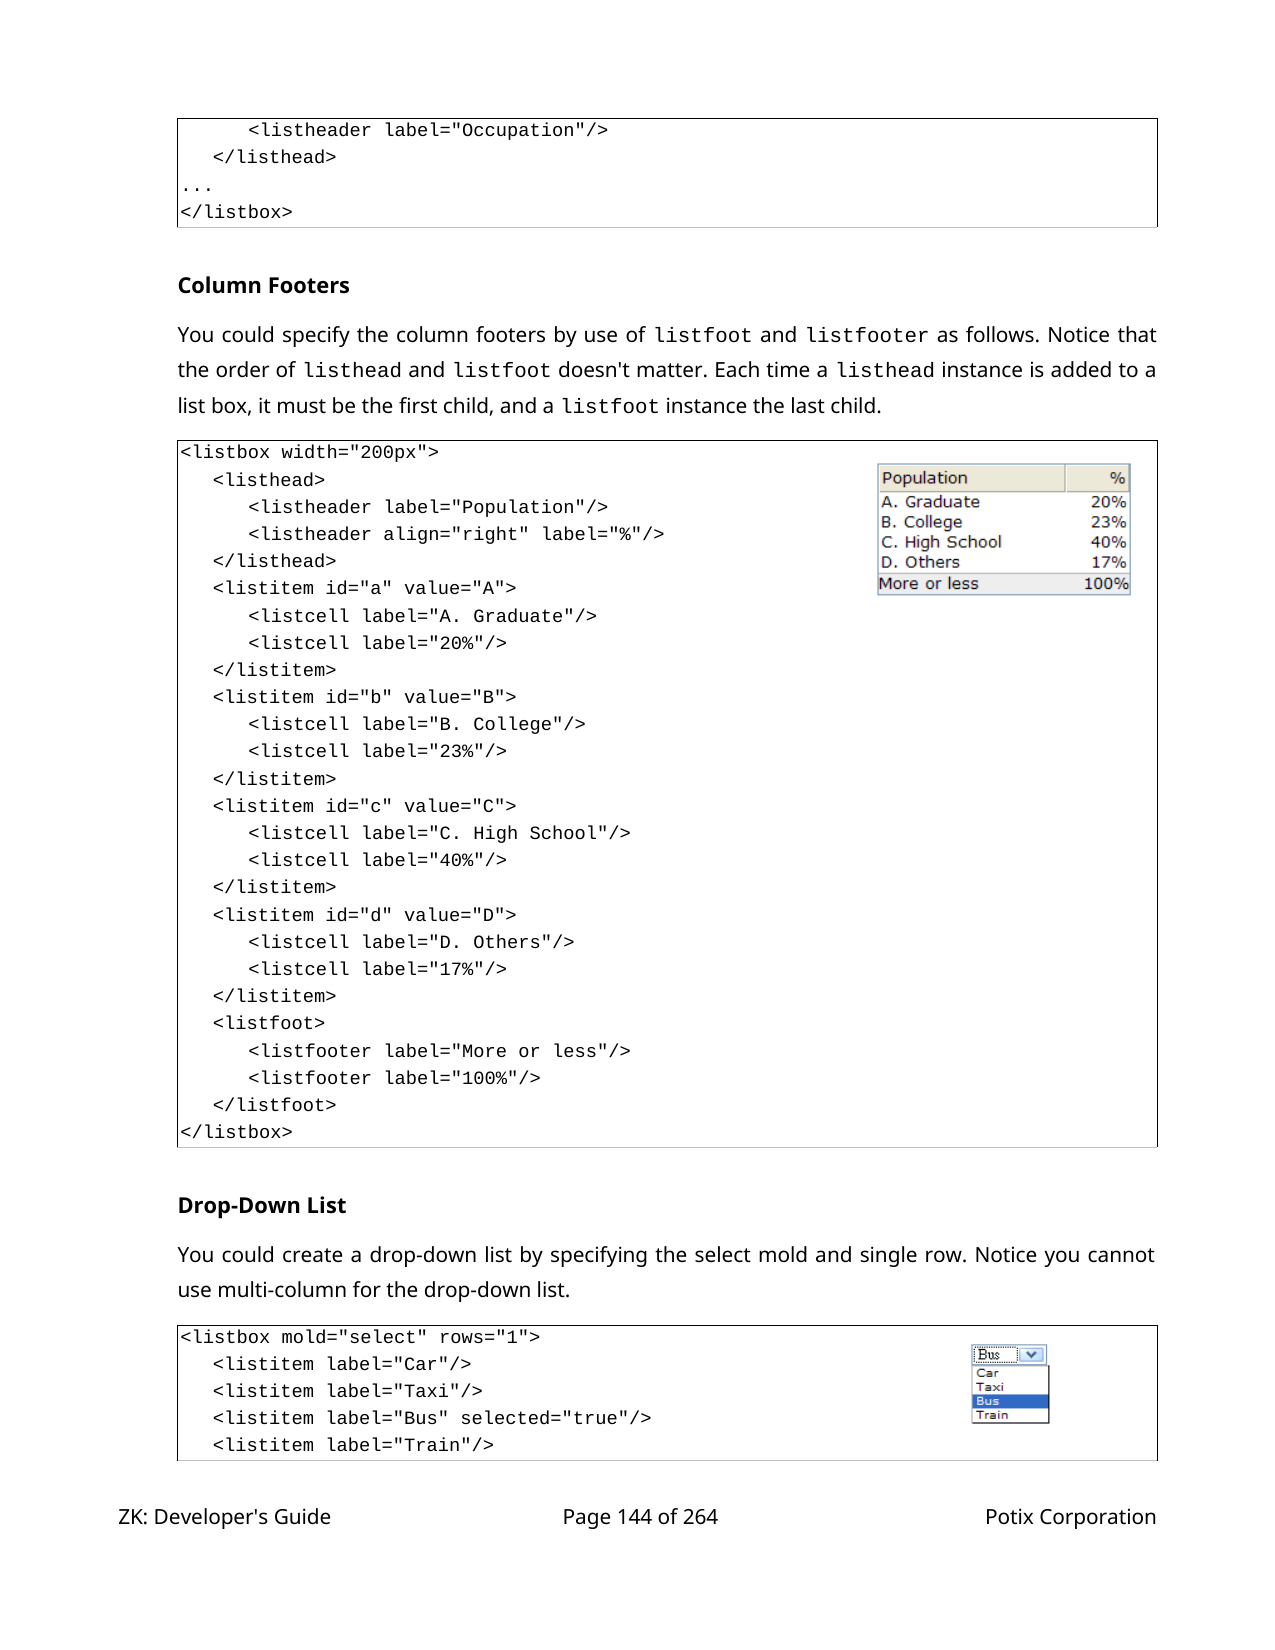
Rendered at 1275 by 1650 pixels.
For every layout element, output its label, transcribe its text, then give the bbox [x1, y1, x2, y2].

text <listfoot> [178, 1011, 1157, 1036]
text <listitem id="b" value="B"> [178, 685, 1157, 709]
text </listhead> [178, 549, 875, 573]
text </listfoot> [178, 1093, 1157, 1117]
text <listbox width="200px"> [178, 441, 1157, 464]
text <listcell label="A. Graduate"/> [178, 603, 1157, 628]
text [1053, 1352, 1157, 1376]
text </listitem> [178, 767, 1157, 791]
text <listheader align="right" label="%"/> [178, 522, 875, 546]
text [1053, 1379, 1157, 1403]
text <listheader label="Population"/> [178, 495, 875, 519]
text </listitem> [178, 658, 1157, 682]
text <listitem label="Bus" selected="true"/> [178, 1406, 1157, 1430]
text <listitem label="Taxi"/> [178, 1379, 968, 1403]
text </listbox> [178, 200, 1157, 227]
text [1136, 549, 1157, 573]
text <listcell label="17%"/> [178, 957, 1157, 981]
text <listcell label="C. High School"/> [178, 821, 1157, 845]
text <listcell label="40%"/> [178, 848, 1157, 872]
picture [968, 1342, 1053, 1426]
text <listfooter label="More or less"/> [178, 1038, 1157, 1063]
text <listcell label="20%"/> [178, 631, 1157, 655]
text </listitem> [178, 984, 1157, 1008]
text <listheader label="Occupation"/> [178, 119, 1157, 142]
text <listhead> [178, 467, 875, 492]
text [1136, 467, 1157, 492]
subtitle Column Footers [177, 269, 1157, 299]
text <listitem id="a" value="A"> [178, 576, 1157, 601]
text <listcell label="D. Others"/> [178, 930, 1157, 954]
text </listitem> [178, 875, 1157, 899]
text <listitem label="Car"/> [178, 1352, 968, 1376]
text <listcell label="23%"/> [178, 739, 1157, 764]
text <listfooter label="100%"/> [178, 1066, 1157, 1090]
text <listitem id="c" value="C"> [178, 794, 1157, 818]
text You could create a drop-down list by specifying the select mold and single row. Notice you cannot use multi-column for the drop-down list. [177, 1240, 1157, 1304]
text ... [178, 172, 1157, 197]
text <listitem id="d" value="D"> [178, 902, 1157, 927]
text </listbox> [178, 1120, 1157, 1147]
text </listhead> [178, 145, 1157, 169]
text You could specify the column footers by use of listfoot and listfooter as follows. Notice that the order of listhead and listfoot doesn't matter. Each time a listhead instance is added to a list box, it must be the first child, and a listfoot instance the last child. [177, 320, 1157, 420]
text <listbox mold="select" rows="1"> [178, 1326, 1157, 1349]
picture [875, 461, 1136, 598]
subtitle Drop-Down List [177, 1190, 1157, 1220]
text <listcell label="B. College"/> [178, 712, 1157, 736]
text <listitem label="Train"/> [178, 1433, 1157, 1460]
